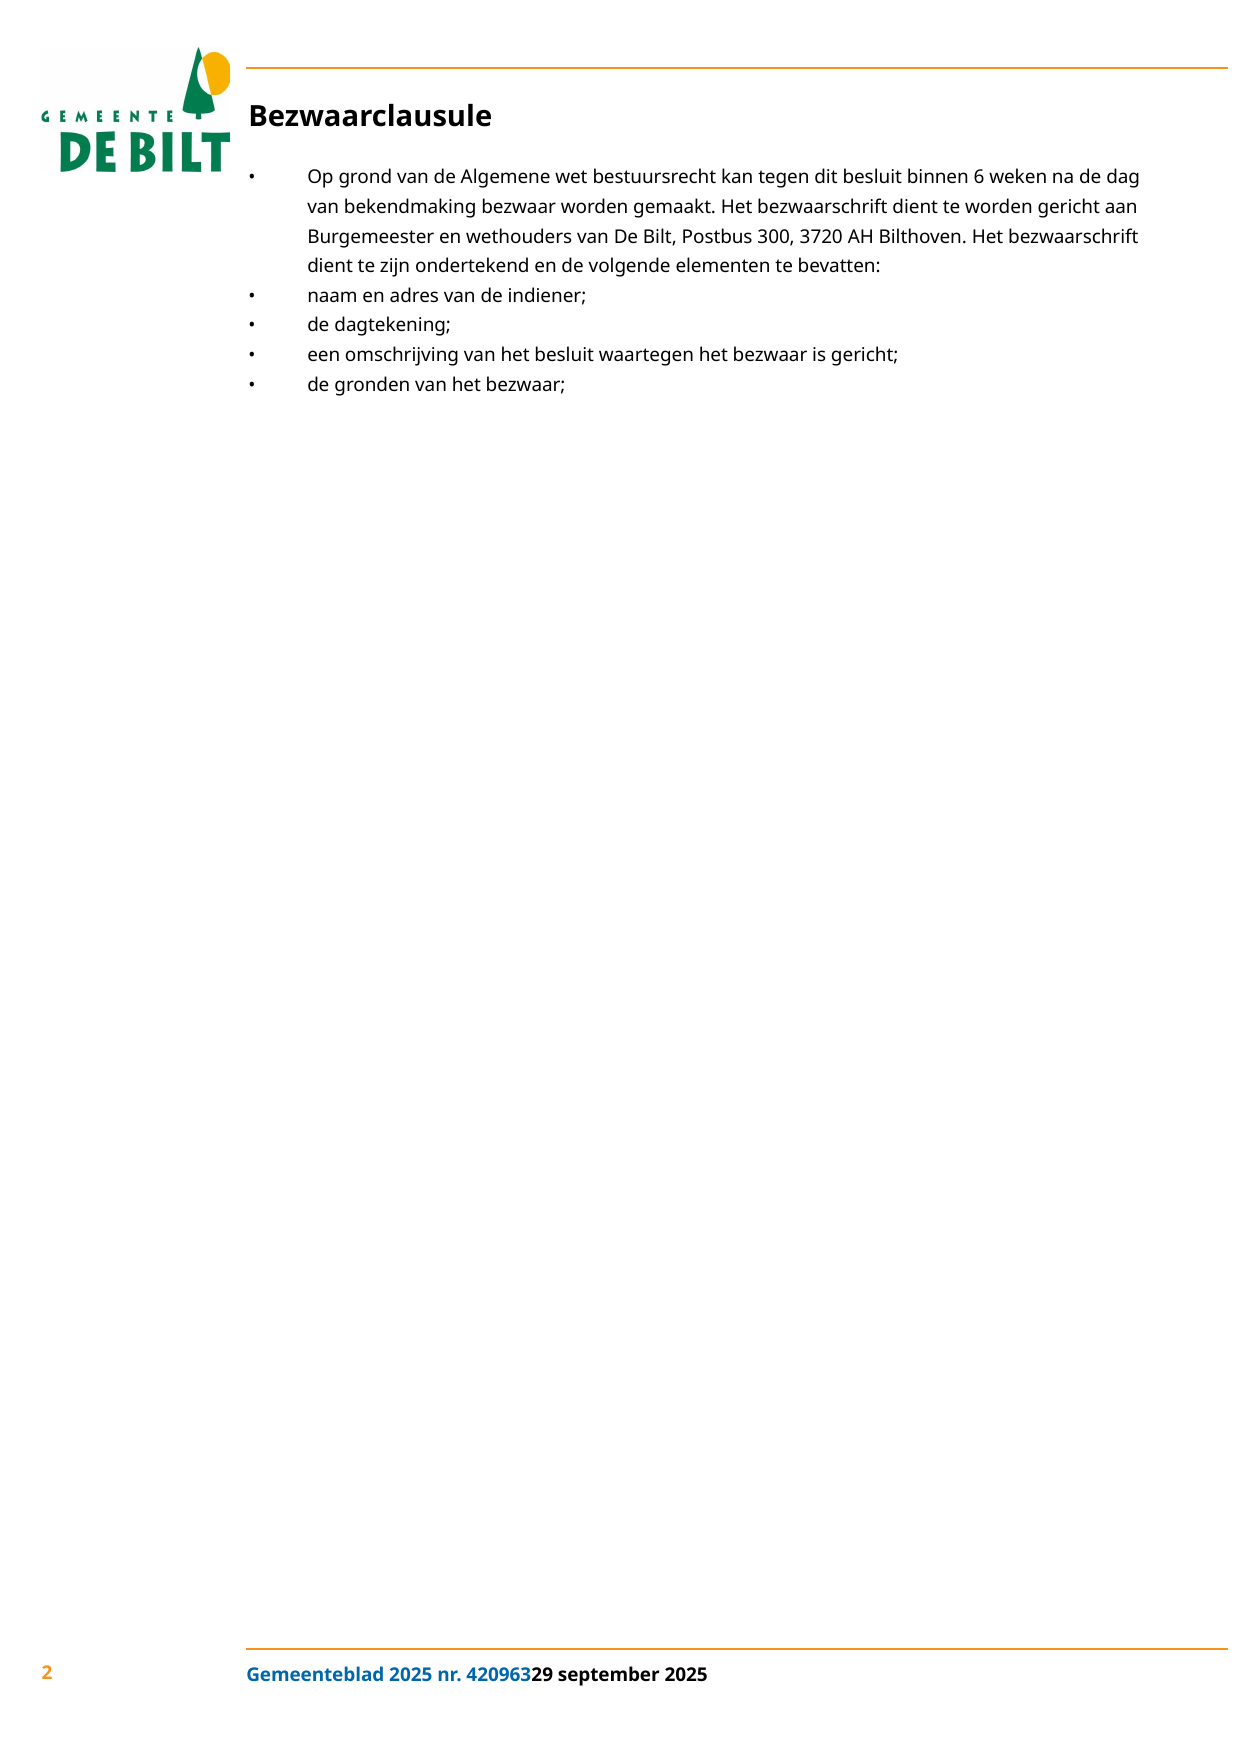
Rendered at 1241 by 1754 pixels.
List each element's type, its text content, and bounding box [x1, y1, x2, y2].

list de dagtekening; [248, 312, 1152, 337]
list de gronden van het bezwaar; [248, 371, 1152, 396]
picture [41, 47, 231, 172]
list naam en adres van de indiener; [248, 282, 1152, 308]
list Op grond van de Algemene wet bestuursrecht kan tegen dit besluit binnen 6 weken na de dag van bekendmaking bezwaar worden gemaakt. Het bezwaarschrift dient te worden gericht aan Burgemeester en wethouders van De Bilt, Postbus 300, 3720 AH Bilthoven. Het bezwaarschrift dient te zijn ondertekend en de volgende elementen te bevatten: [248, 164, 1152, 278]
text Bezwaarclausule [248, 95, 1152, 134]
list een omschrijving van het besluit waartegen het bezwaar is gericht; [248, 341, 1152, 367]
